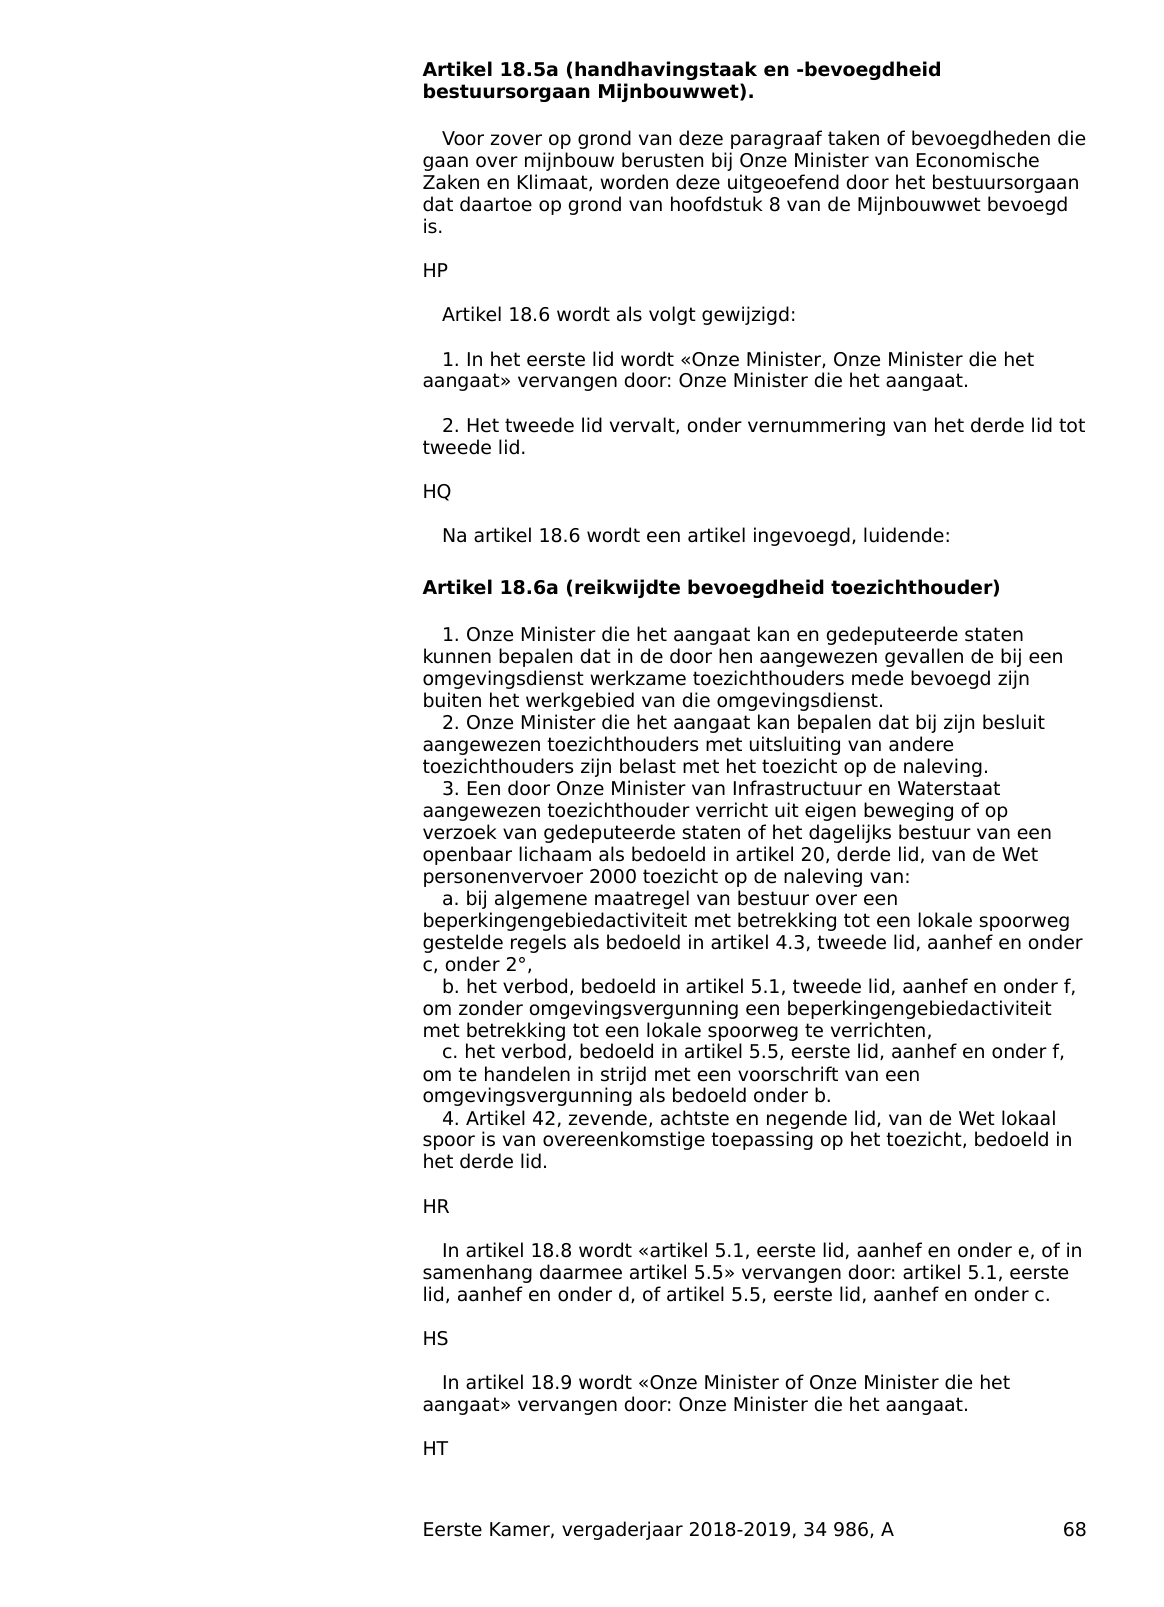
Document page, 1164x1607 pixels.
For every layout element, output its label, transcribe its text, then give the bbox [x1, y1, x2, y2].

subtitle Artikel 18.6a (reikwijdte bevoegdheid toezichthouder) [422, 577, 1087, 599]
text 4. Artikel 42, zevende, achtste en negende lid, van de Wet lokaal spoor is van overeenkomstige toepassing op het toezicht, bedoeld in het derde lid. [422, 1107, 1087, 1173]
text HS [422, 1328, 1087, 1350]
text HR [422, 1196, 1087, 1217]
text 3. Een door Onze Minister van Infrastructuur en Waterstaat aangewezen toezichthouder verricht uit eigen beweging of op verzoek van gedeputeerde staten of het dagelijks bestuur van een openbaar lichaam als bedoeld in artikel 20, derde lid, van de Wet personenvervoer 2000 toezicht op de naleving van: [422, 778, 1087, 888]
text c. het verbod, bedoeld in artikel 5.5, eerste lid, aanhef en onder f, om te handelen in strijd met een voorschrift van een omgevingsvergunning als bedoeld onder b. [422, 1041, 1087, 1107]
text Na artikel 18.6 wordt een artikel ingevoegd, luidende: [422, 525, 1087, 547]
text 2. Het tweede lid vervalt, onder vernummering van het derde lid tot tweede lid. [422, 414, 1087, 458]
text Artikel 18.6 wordt als volgt gewijzigd: [422, 304, 1087, 326]
text HT [422, 1438, 1087, 1460]
text b. het verbod, bedoeld in artikel 5.1, tweede lid, aanhef en onder f, om zonder omgevingsvergunning een beperkingengebiedactiviteit met betrekking tot een lokale spoorweg te verrichten, [422, 976, 1087, 1041]
text In artikel 18.9 wordt «Onze Minister of Onze Minister die het aangaat» vervangen door: Onze Minister die het aangaat. [422, 1372, 1087, 1416]
text a. bij algemene maatregel van bestuur over een beperkingengebiedactiviteit met betrekking tot een lokale spoorweg gestelde regels als bedoeld in artikel 4.3, tweede lid, aanhef en onder c, onder 2°, [422, 888, 1087, 976]
text HQ [422, 481, 1087, 503]
text 1. Onze Minister die het aangaat kan en gedeputeerde staten kunnen bepalen dat in de door hen aangewezen gevallen de bij een omgevingsdienst werkzame toezichthouders mede bevoegd zijn buiten het werkgebied van die omgevingsdienst. [422, 624, 1087, 712]
subtitle Artikel 18.5a (handhavingstaak en -bevoegdheid bestuursorgaan Mijnbouwwet). [422, 59, 1087, 103]
text 1. In het eerste lid wordt «Onze Minister, Onze Minister die het aangaat» vervangen door: Onze Minister die het aangaat. [422, 348, 1087, 392]
text 2. Onze Minister die het aangaat kan bepalen dat bij zijn besluit aangewezen toezichthouders met uitsluiting van andere toezichthouders zijn belast met het toezicht op de naleving. [422, 712, 1087, 778]
text Voor zover op grond van deze paragraaf taken of bevoegdheden die gaan over mijnbouw berusten bij Onze Minister van Economische Zaken en Klimaat, worden deze uitgeoefend door het bestuursorgaan dat daartoe op grond van hoofdstuk 8 van de Mijnbouwwet bevoegd is. [422, 128, 1087, 238]
text HP [422, 260, 1087, 282]
text In artikel 18.8 wordt «artikel 5.1, eerste lid, aanhef en onder e, of in samenhang daarmee artikel 5.5» vervangen door: artikel 5.1, eerste lid, aanhef en onder d, of artikel 5.5, eerste lid, aanhef en onder c. [422, 1240, 1087, 1306]
